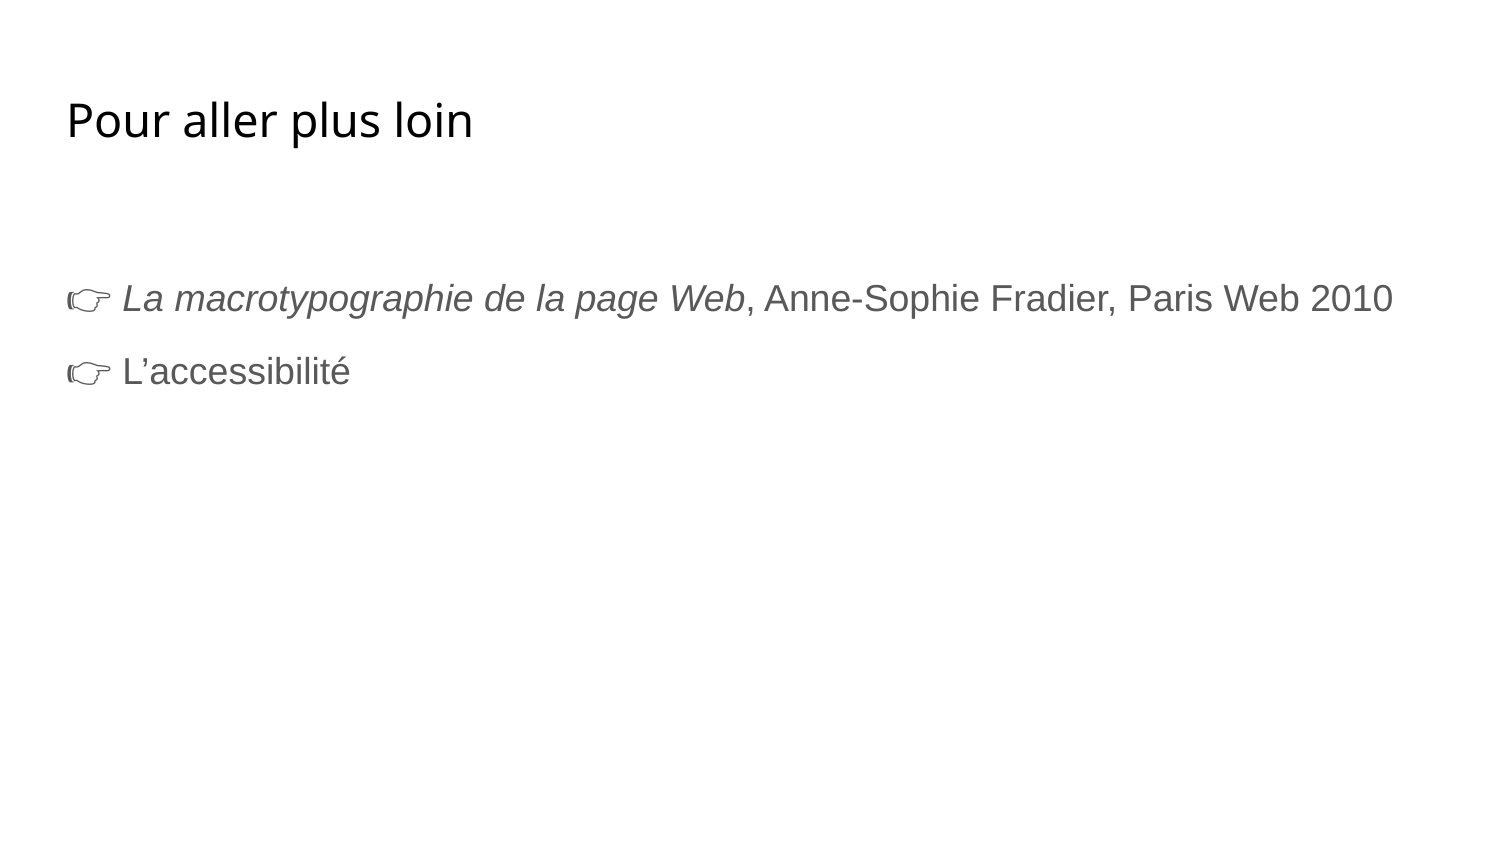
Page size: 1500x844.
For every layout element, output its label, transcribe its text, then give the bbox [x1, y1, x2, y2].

list 👉 La macrotypographie de la page Web, Anne-Sophie Fradier, Paris Web 2010 👉 L’accessibilité [51, 189, 1449, 750]
title Pour aller plus loin [51, 72, 1449, 167]
